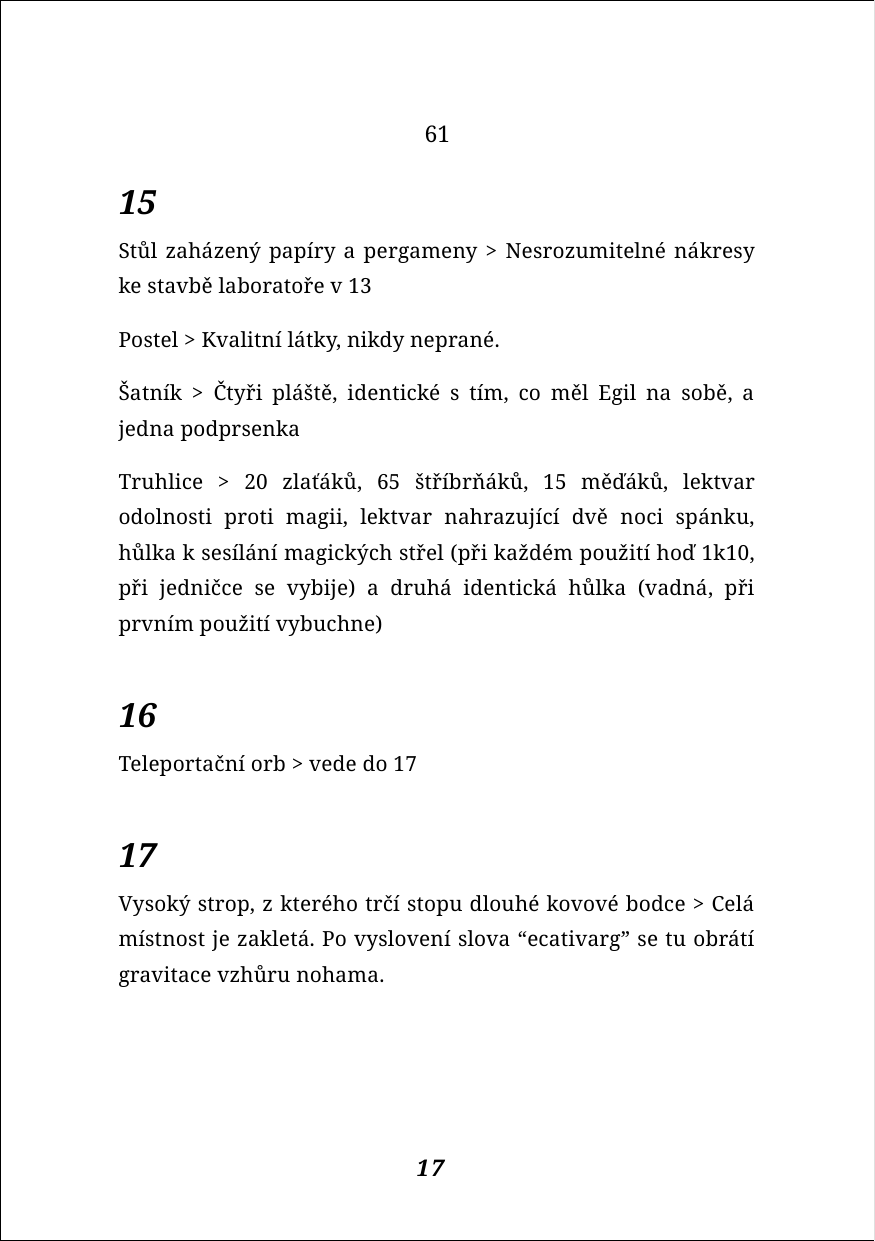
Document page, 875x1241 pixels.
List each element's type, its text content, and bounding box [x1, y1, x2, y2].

text Teleportační orb > vede do 17 [118, 749, 756, 777]
subtitle 15 [118, 179, 756, 224]
text Stůl zaházený papíry a pergameny > Nesrozumitelné nákresy ke stavbě laboratoře v 13 [118, 236, 756, 300]
text Vysoký strop, z kterého trčí stopu dlouhé kovové bodce > Celá místnost je zakletá. Po vyslovení slova “ecativarg” se tu obrátí gravitace vzhůru nohama. [118, 889, 756, 988]
text Šatník > Čtyři pláště, identické s tím, co měl Egil na sobě, a jedna podprsenka [118, 378, 756, 442]
subtitle 17 [118, 832, 756, 877]
subtitle 16 [118, 692, 756, 737]
text Postel > Kvalitní látky, nikdy neprané. [118, 325, 756, 353]
text Truhlice > 20 zlaťáků, 65 štříbrňáků, 15 měďáků, lektvar odolnosti proti magii, lektvar nahrazující dvě noci spánku, hůlka k sesílání magických střel (při každém použití hoď 1k10, při jedničce se vybije) a druhá identická hůlka (vadná, při prvním použití vybuchne) [118, 467, 756, 637]
